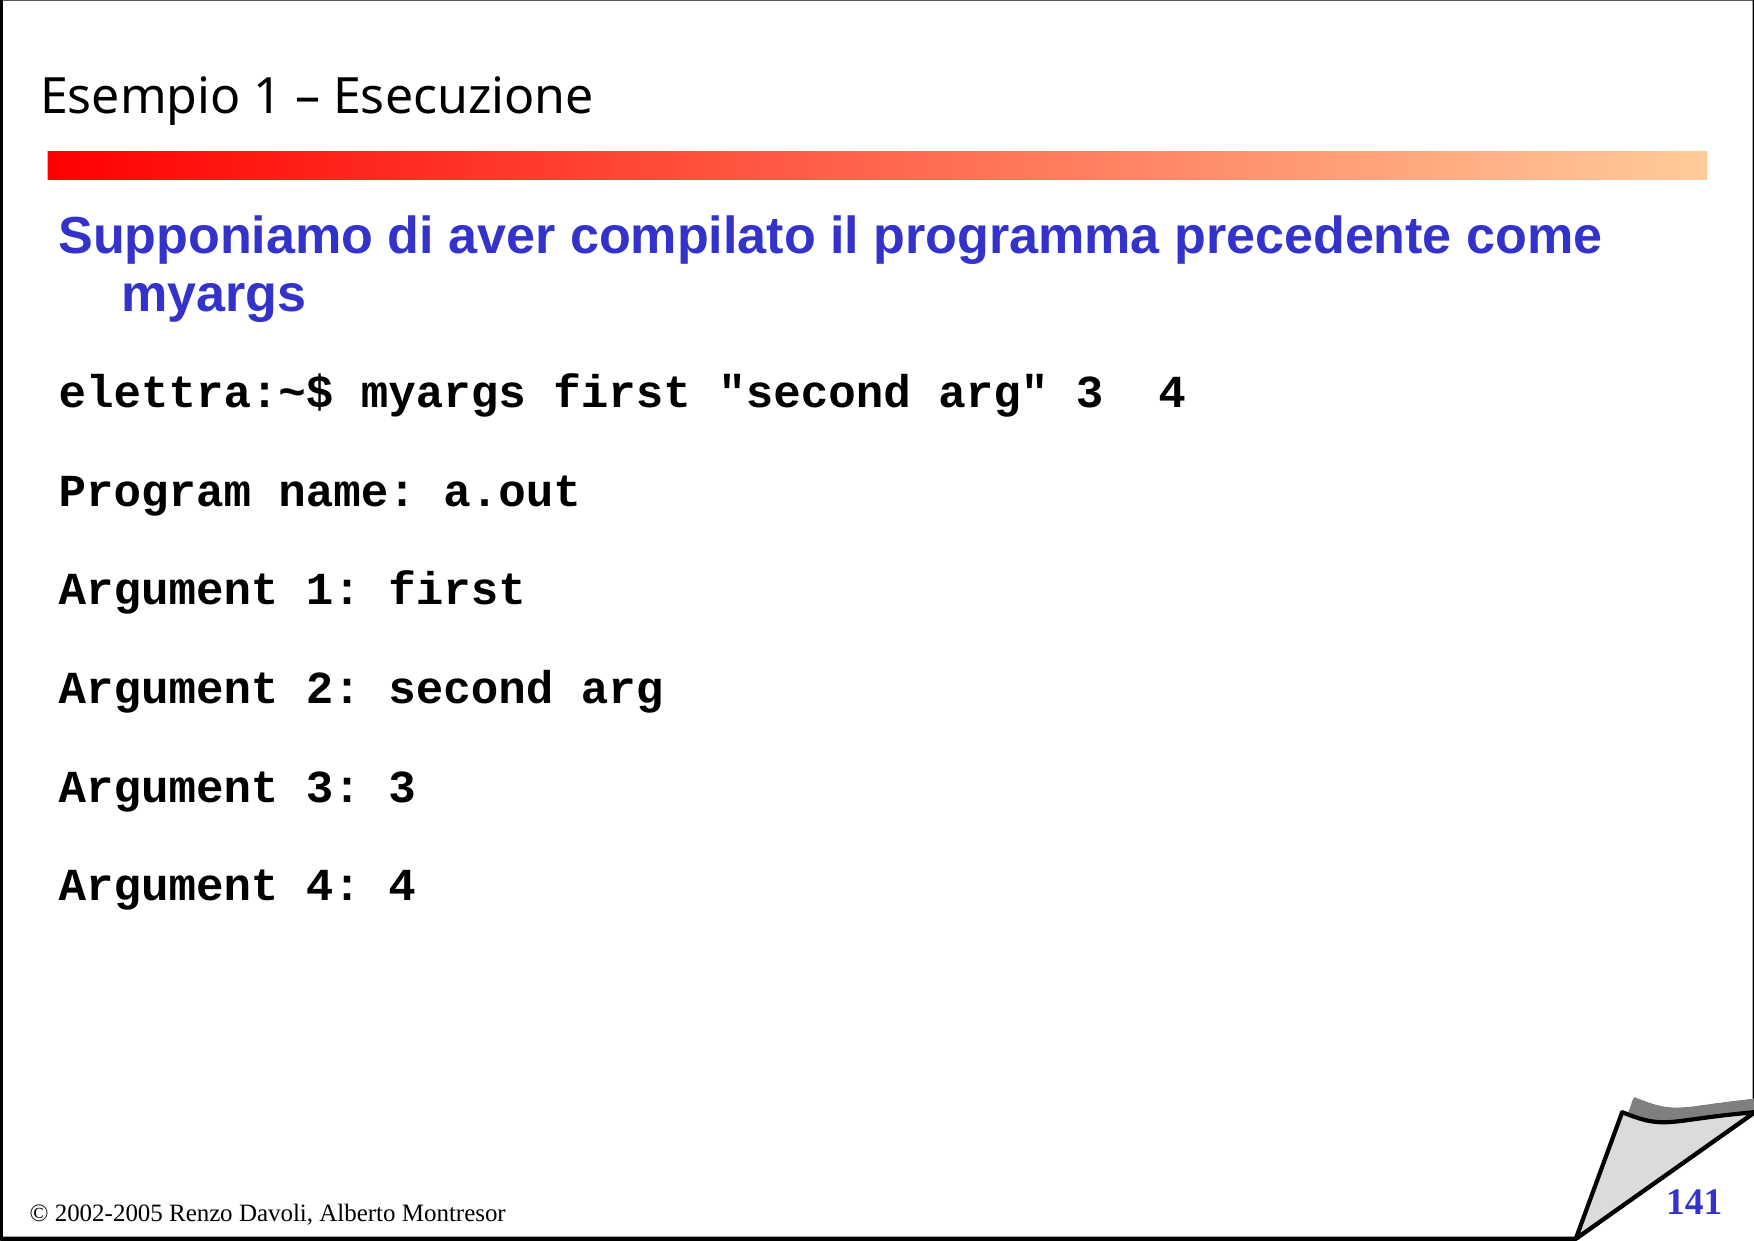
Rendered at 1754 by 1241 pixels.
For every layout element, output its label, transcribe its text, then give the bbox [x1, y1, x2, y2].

text_box main [750, 151, 754, 179]
list Supponiamo di aver compilato il programma precedente come myargs elettra:~$ myargs first "second arg" 3 4 Program name: a.out Argument 1: first Argument 2: second arg Argument 3: 3 Argument 4: 4 [58, 206, 1696, 987]
title Esempio 1 – Esecuzione [40, 49, 1714, 144]
